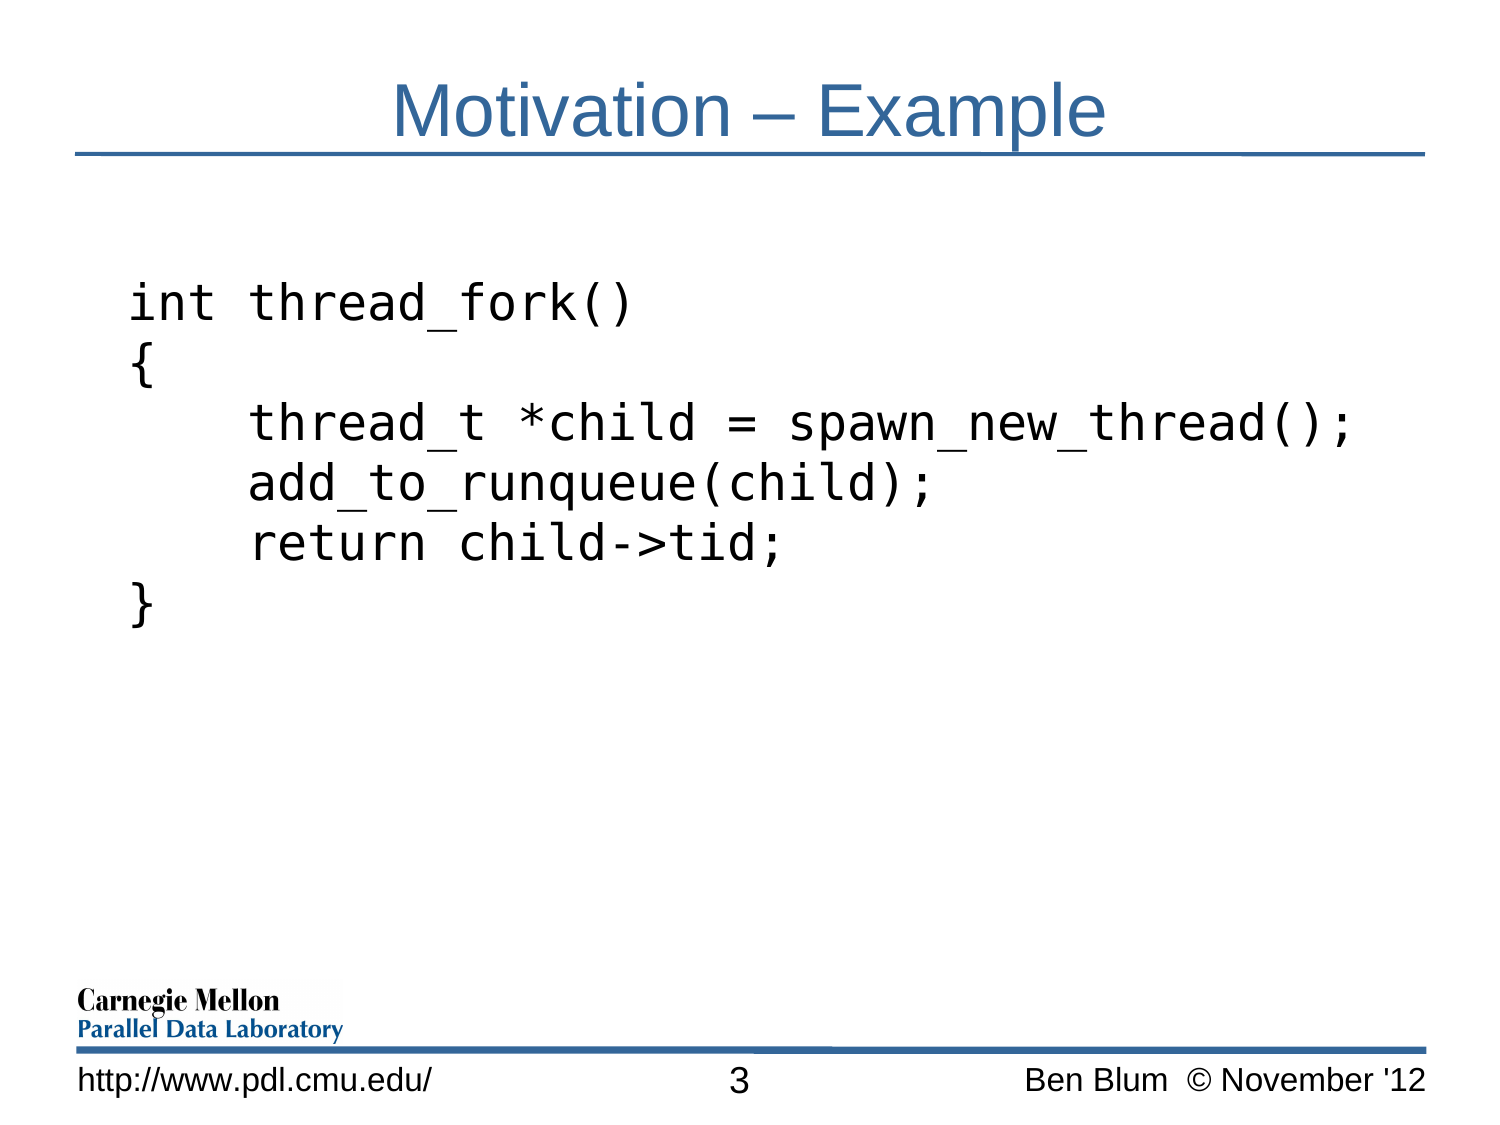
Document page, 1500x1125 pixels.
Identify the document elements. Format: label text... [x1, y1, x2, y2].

picture [77, 979, 343, 1044]
text_box int thread_fork() { thread_t *child = spawn_new_thread(); add_to_runqueue(child); return child->tid; } [112, 262, 1388, 901]
title Motivation – Example [112, 50, 1388, 163]
